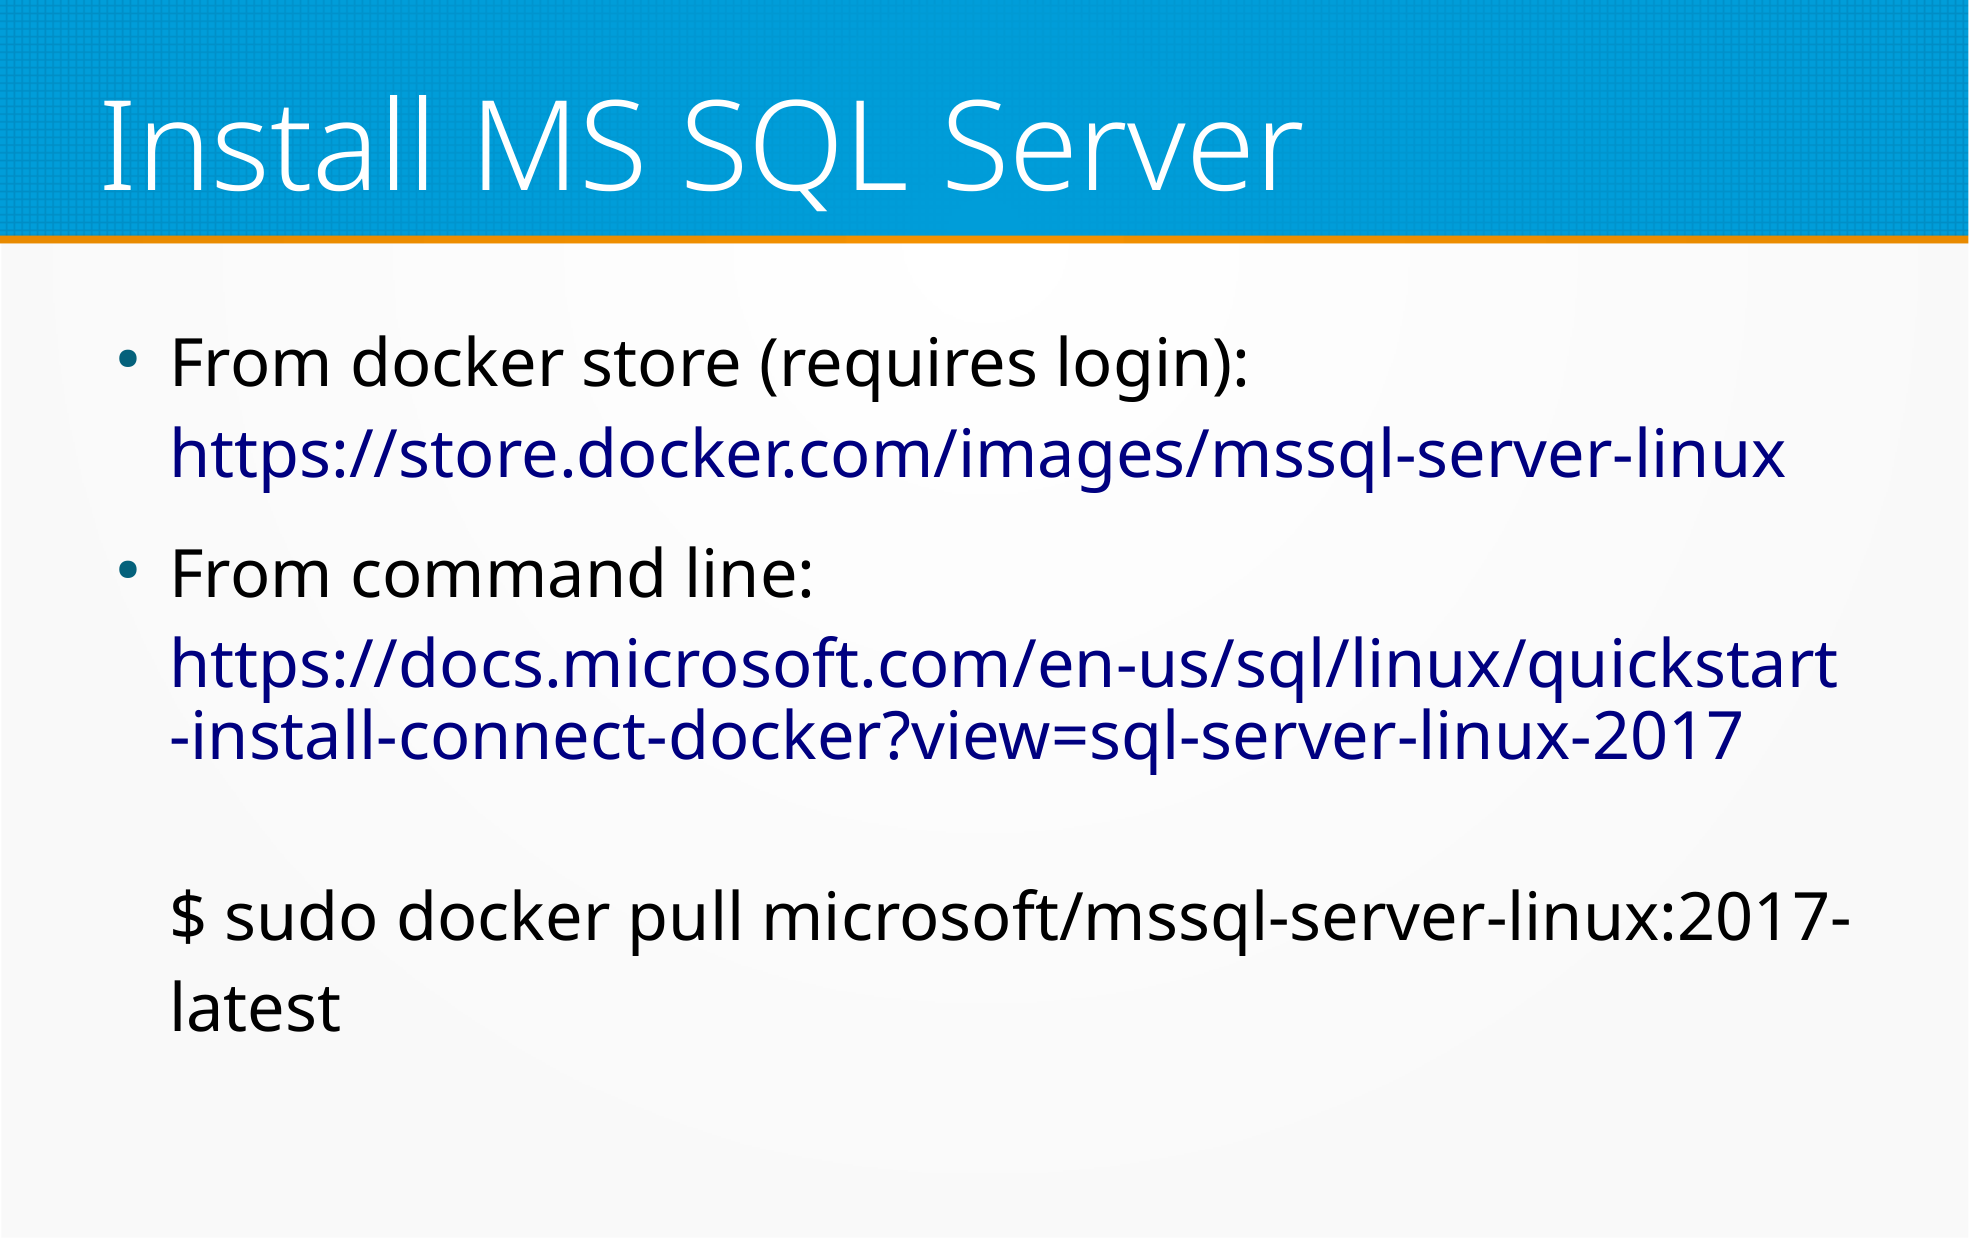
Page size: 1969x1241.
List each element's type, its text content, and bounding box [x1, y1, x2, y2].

picture [0, 236, 1969, 1241]
list From docker store (requires login): https://store.docker.com/images/mssql-server-linux From command line: https://docs.microsoft.com/en-us/sql/linux/quickstart-install-connect-docker?view=sql-server-linux-2017 $ sudo docker pull microsoft/mssql-server-linux:2017-latest [98, 315, 1861, 1081]
title Install MS SQL Server [98, 19, 1870, 227]
